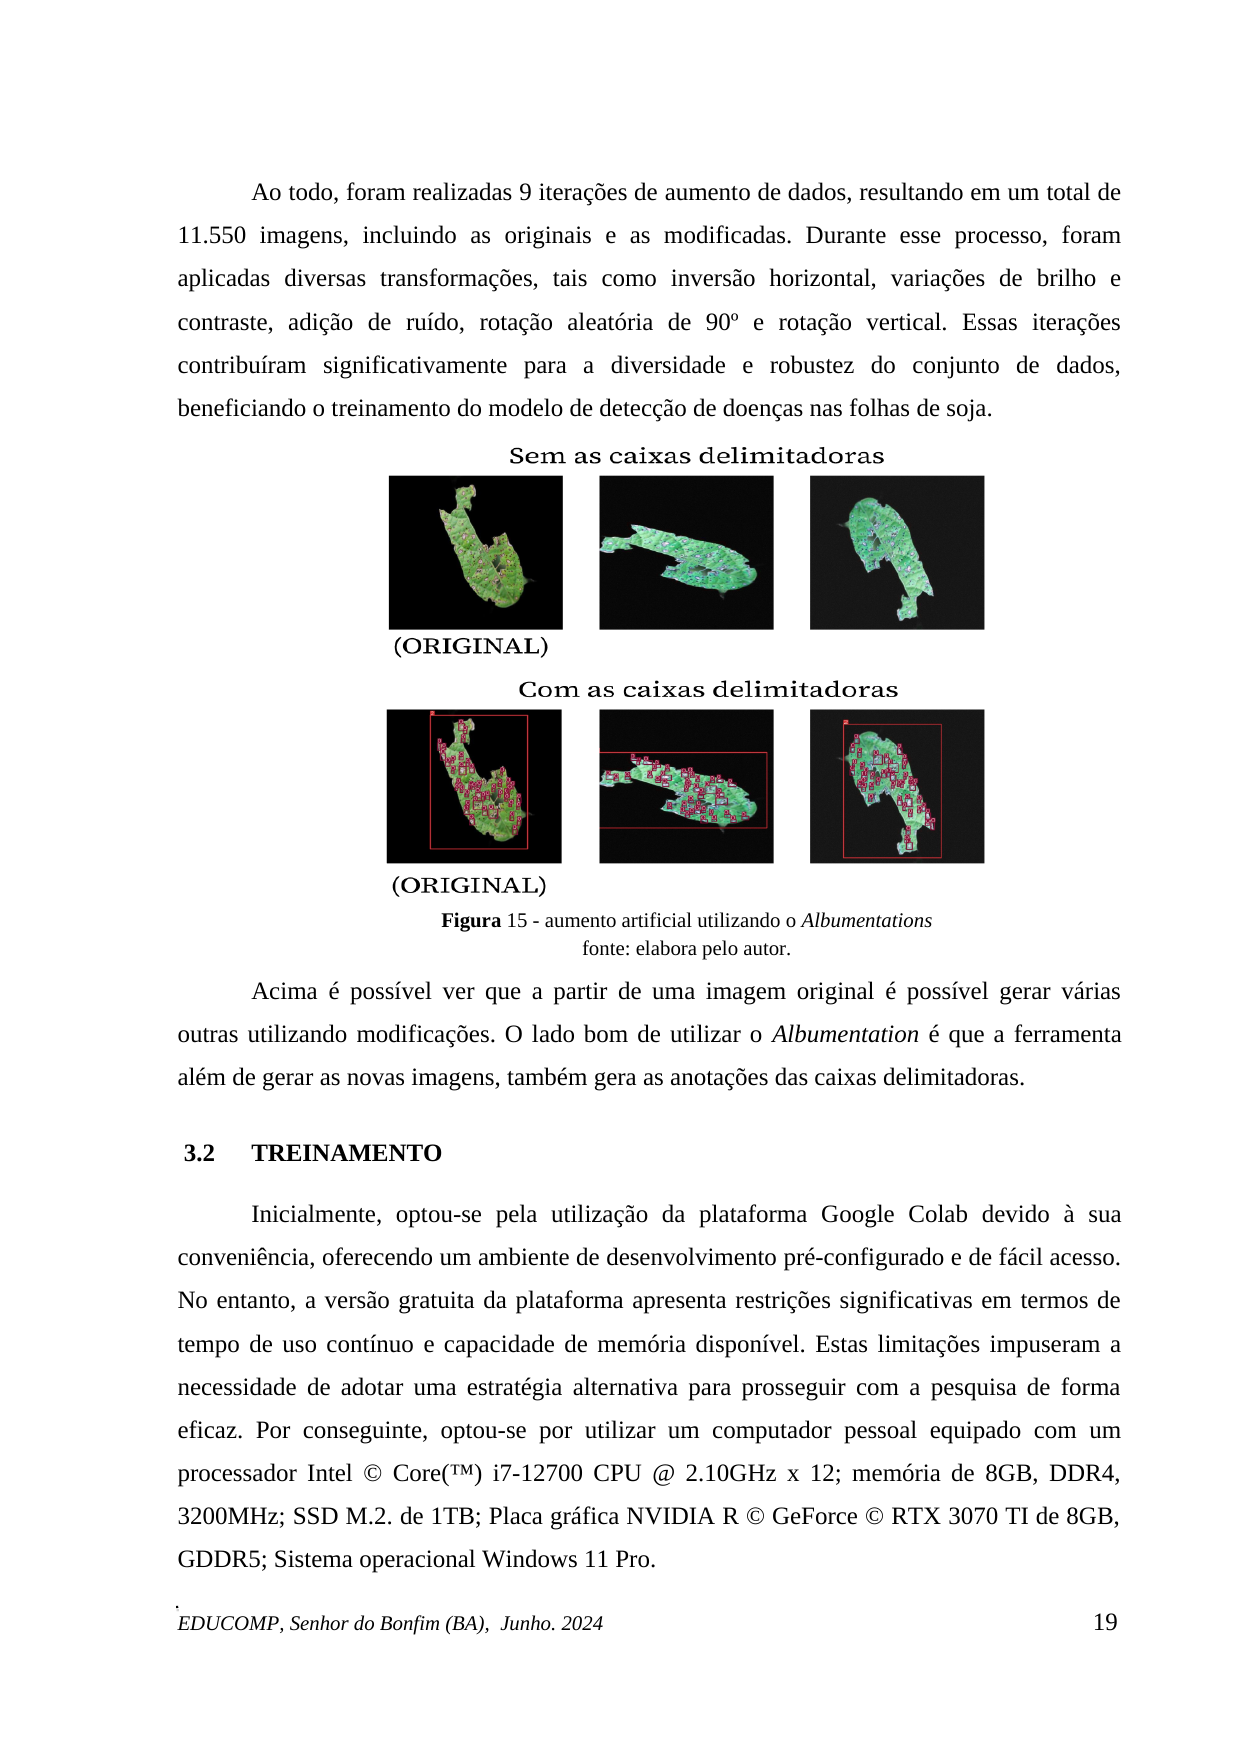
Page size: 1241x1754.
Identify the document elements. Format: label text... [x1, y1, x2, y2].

text Acima é possível ver que a partir de uma imagem original é possível gerar várias outras utilizando modificações. O lado bom de utilizar o Albumentation é que a ferramenta além de gerar as novas imagens, também gera as anotações das caixas delimitadoras. [177, 976, 1122, 1091]
text Ao todo, foram realizadas 9 iterações de aumento de dados, resultando em um total de 11.550 imagens, incluindo as originais e as modificadas. Durante esse processo, foram aplicadas diversas transformações, tais como inversão horizontal, variações de brilho e contraste, adição de ruído, rotação aleatória de 90º e rotação vertical. Essas iterações contribuíram significativamente para a diversidade e robustez do conjunto de dados, beneficiando o treinamento do modelo de detecção de doenças nas folhas de soja. [177, 177, 1122, 422]
picture [358, 438, 1016, 909]
subtitle TREINAMENTO [177, 1138, 1122, 1167]
text fonte: elabora pelo autor. [434, 936, 939, 960]
text Inicialmente, optou-se pela utilização da plataforma Google Colab devido à sua conveniência, oferecendo um ambiente de desenvolvimento pré-configurado e de fácil acesso. No entanto, a versão gratuita da plataforma apresenta restrições significativas em termos de tempo de uso contínuo e capacidade de memória disponível. Estas limitações impuseram a necessidade de adotar uma estratégia alternativa para prosseguir com a pesquisa de forma eficaz. Por conseguinte, optou-se por utilizar um computador pessoal equipado com um processador Intel © Core(™) i7-12700 CPU @ 2.10GHz x 12; memória de 8GB, DDR4, 3200MHz; SSD M.2. de 1TB; Placa gráfica NVIDIA R © GeForce © RTX 3070 TI de 8GB, GDDR5; Sistema operacional Windows 11 Pro. [177, 1199, 1122, 1573]
text Figura 15 - aumento artificial utilizando o Albumentations [434, 909, 939, 932]
